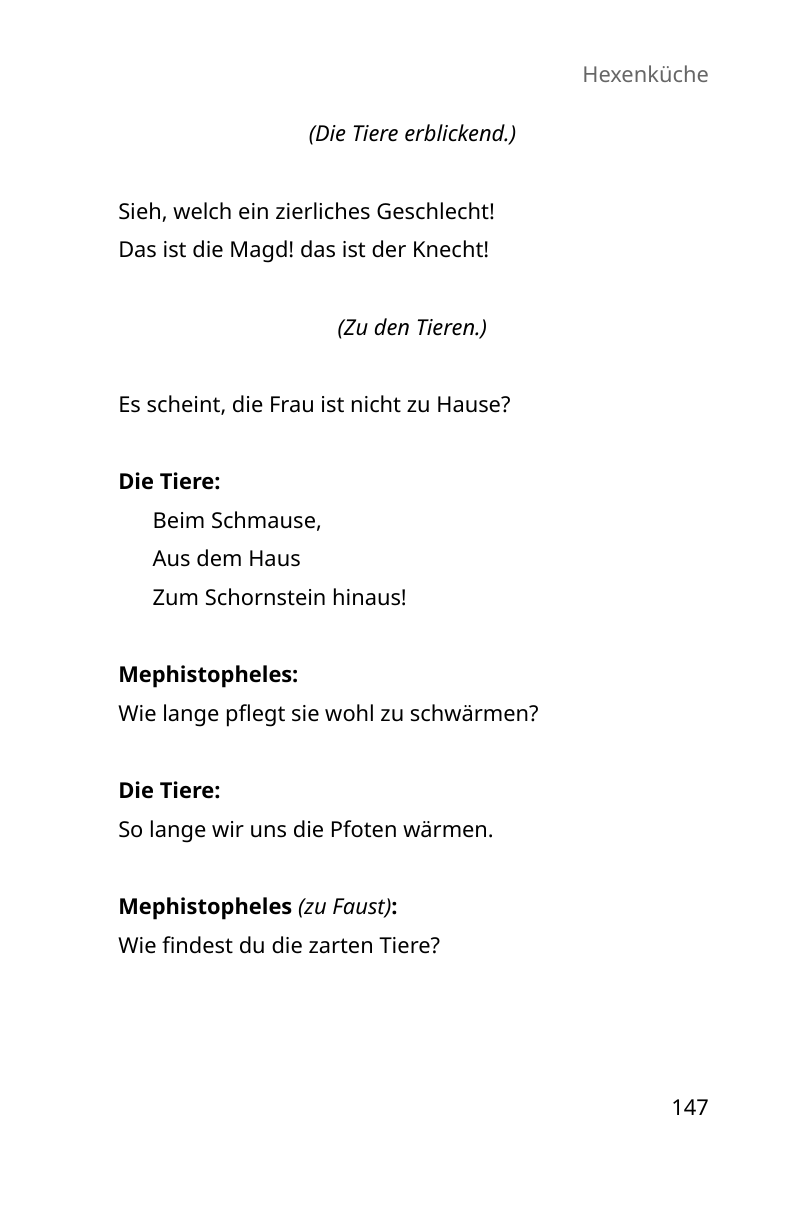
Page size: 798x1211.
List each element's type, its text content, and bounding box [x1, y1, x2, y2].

text Die Tiere: So lange wir uns die Pfoten wärmen. [118, 754, 709, 844]
text Mephistopheles: Wie lange pflegt sie wohl zu schwärmen? [118, 638, 709, 728]
text Mephistopheles (zu Faust): Wie findest du die zarten Tiere? [118, 870, 709, 960]
text Es scheint, die Frau ist nicht zu Hause? [118, 362, 709, 419]
text Sieh, welch ein zierliches Geschlecht! Das ist die Magd! das ist der Knecht! [118, 169, 709, 264]
text Die Tiere: Beim Schmause, Aus dem Haus Zum Schornstein hinaus! [118, 445, 709, 612]
text (Zu den Tieren.) [118, 291, 709, 341]
text (Die Tiere erblickend.) [118, 118, 709, 148]
